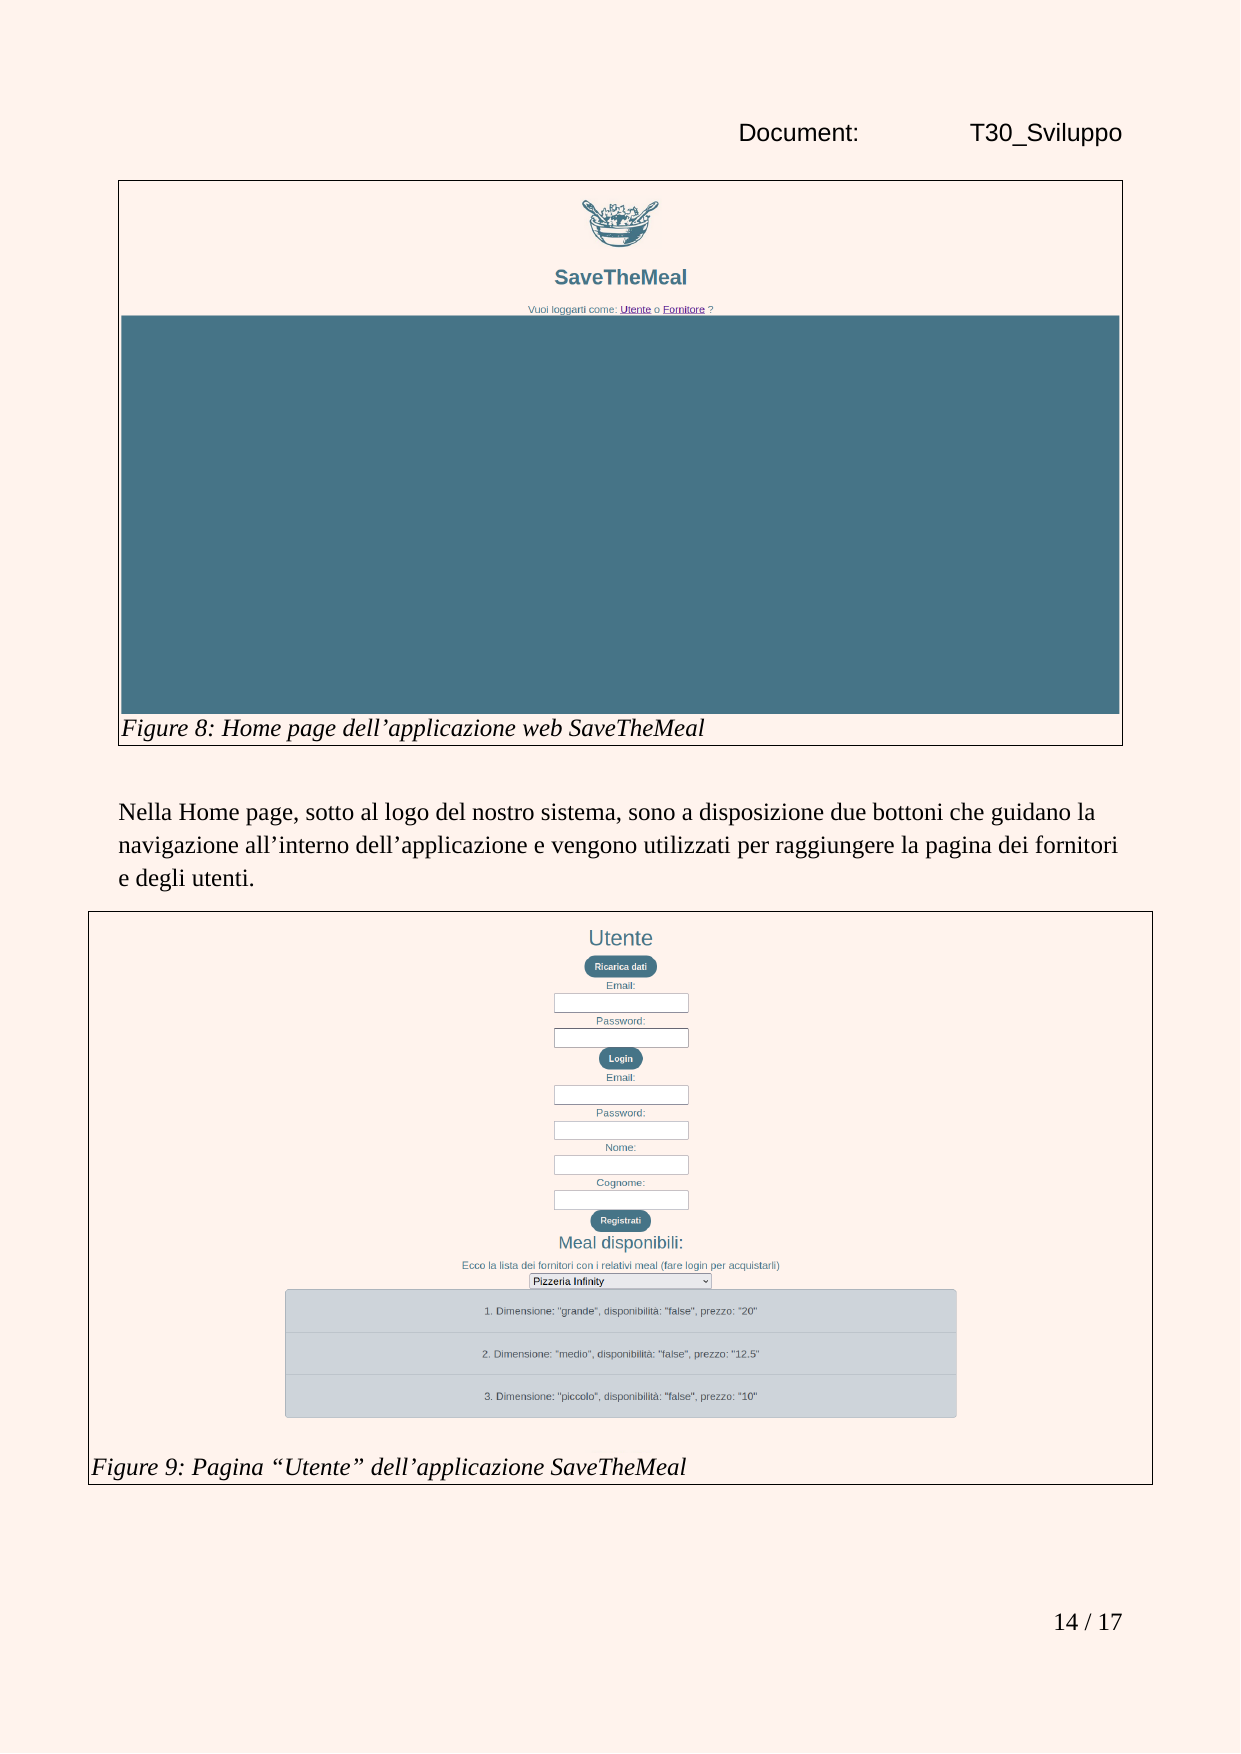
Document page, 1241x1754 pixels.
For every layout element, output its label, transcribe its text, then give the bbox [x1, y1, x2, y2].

picture [121, 195, 1120, 714]
text Figure 9: Pagina “Utente” dell’applicazione SaveTheMeal [91, 1453, 1149, 1481]
picture [118, 926, 1123, 1453]
text Figure 8: Home page dell’applicazione web SaveTheMeal [121, 714, 1119, 742]
text Nella Home page, sotto al logo del nostro sistema, sono a disposizione due bottoni che guidano la navigazione all’interno dell’applicazione e vengono utilizzati per raggiungere la pagina dei fornitori e degli utenti. [118, 797, 1122, 892]
